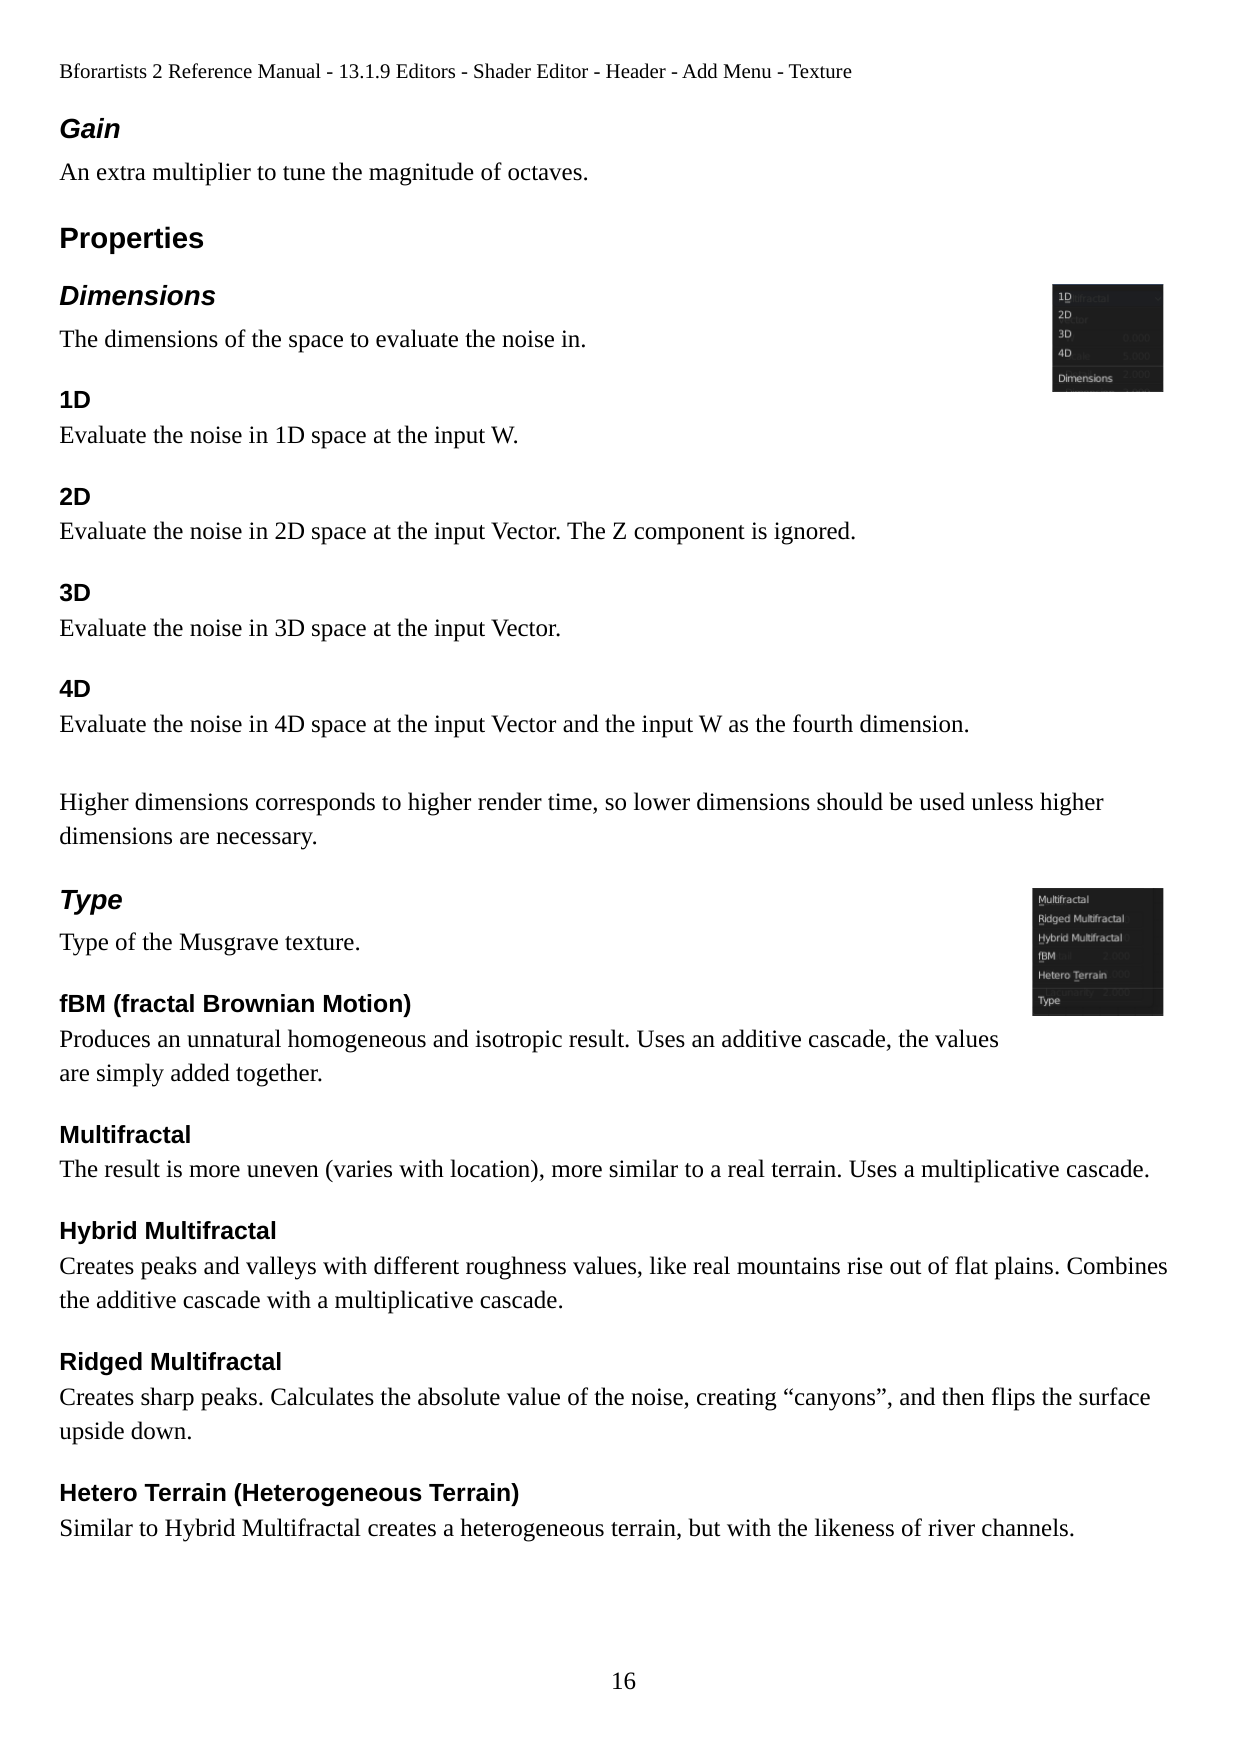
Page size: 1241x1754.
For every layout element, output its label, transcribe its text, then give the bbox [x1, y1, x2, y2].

text Creates sharp peaks. Calculates the absolute value of the noise, creating “canyons”, and then flips the surface upside down. [59, 1382, 1181, 1445]
subtitle 1D [59, 385, 1181, 414]
subtitle Hybrid Multifractal [59, 1216, 1181, 1245]
subtitle Hetero Terrain (Heterogeneous Terrain) [59, 1478, 1181, 1506]
text Evaluate the noise in 1D space at the input W. [59, 420, 1181, 449]
text The result is more uneven (varies with location), more similar to a real terrain. Uses a multiplicative cascade. [59, 1154, 1181, 1183]
subtitle fBM (fractal Brownian Motion) [59, 989, 1181, 1017]
subtitle Dimensions [59, 279, 1181, 311]
picture [1052, 284, 1164, 392]
text Creates peaks and valleys with different roughness values, like real mountains rise out of flat plains. Combines the additive cascade with a multiplicative cascade. [59, 1251, 1181, 1314]
subtitle Gain [59, 113, 1181, 144]
text Evaluate the noise in 2D space at the input Vector. The Z component is ignored. [59, 516, 1181, 545]
subtitle Ridged Multifractal [59, 1347, 1181, 1376]
subtitle Properties [59, 221, 1181, 254]
text Evaluate the noise in 4D space at the input Vector and the input W as the fourth dimension. [59, 709, 1181, 738]
subtitle Multifractal [59, 1120, 1181, 1148]
text Produces an unnatural homogeneous and isotropic result. Uses an additive cascade, the values are simply added together. [59, 1024, 1181, 1087]
subtitle 2D [59, 482, 1181, 510]
text Type of the Musgrave texture. [59, 927, 1032, 956]
subtitle 4D [59, 674, 1181, 703]
subtitle 3D [59, 578, 1181, 607]
text Similar to Hybrid Multifractal creates a heterogeneous terrain, but with the likeness of river channels. [59, 1513, 1181, 1541]
text An extra multiplier to tune the magnitude of octaves. [59, 157, 1181, 186]
text Higher dimensions corresponds to higher render time, so lower dimensions should be used unless higher dimensions are necessary. [59, 787, 1181, 850]
picture [1032, 888, 1164, 1016]
text Evaluate the noise in 3D space at the input Vector. [59, 613, 1181, 642]
text The dimensions of the space to evaluate the noise in. [59, 324, 1052, 352]
subtitle Type [59, 883, 1181, 915]
